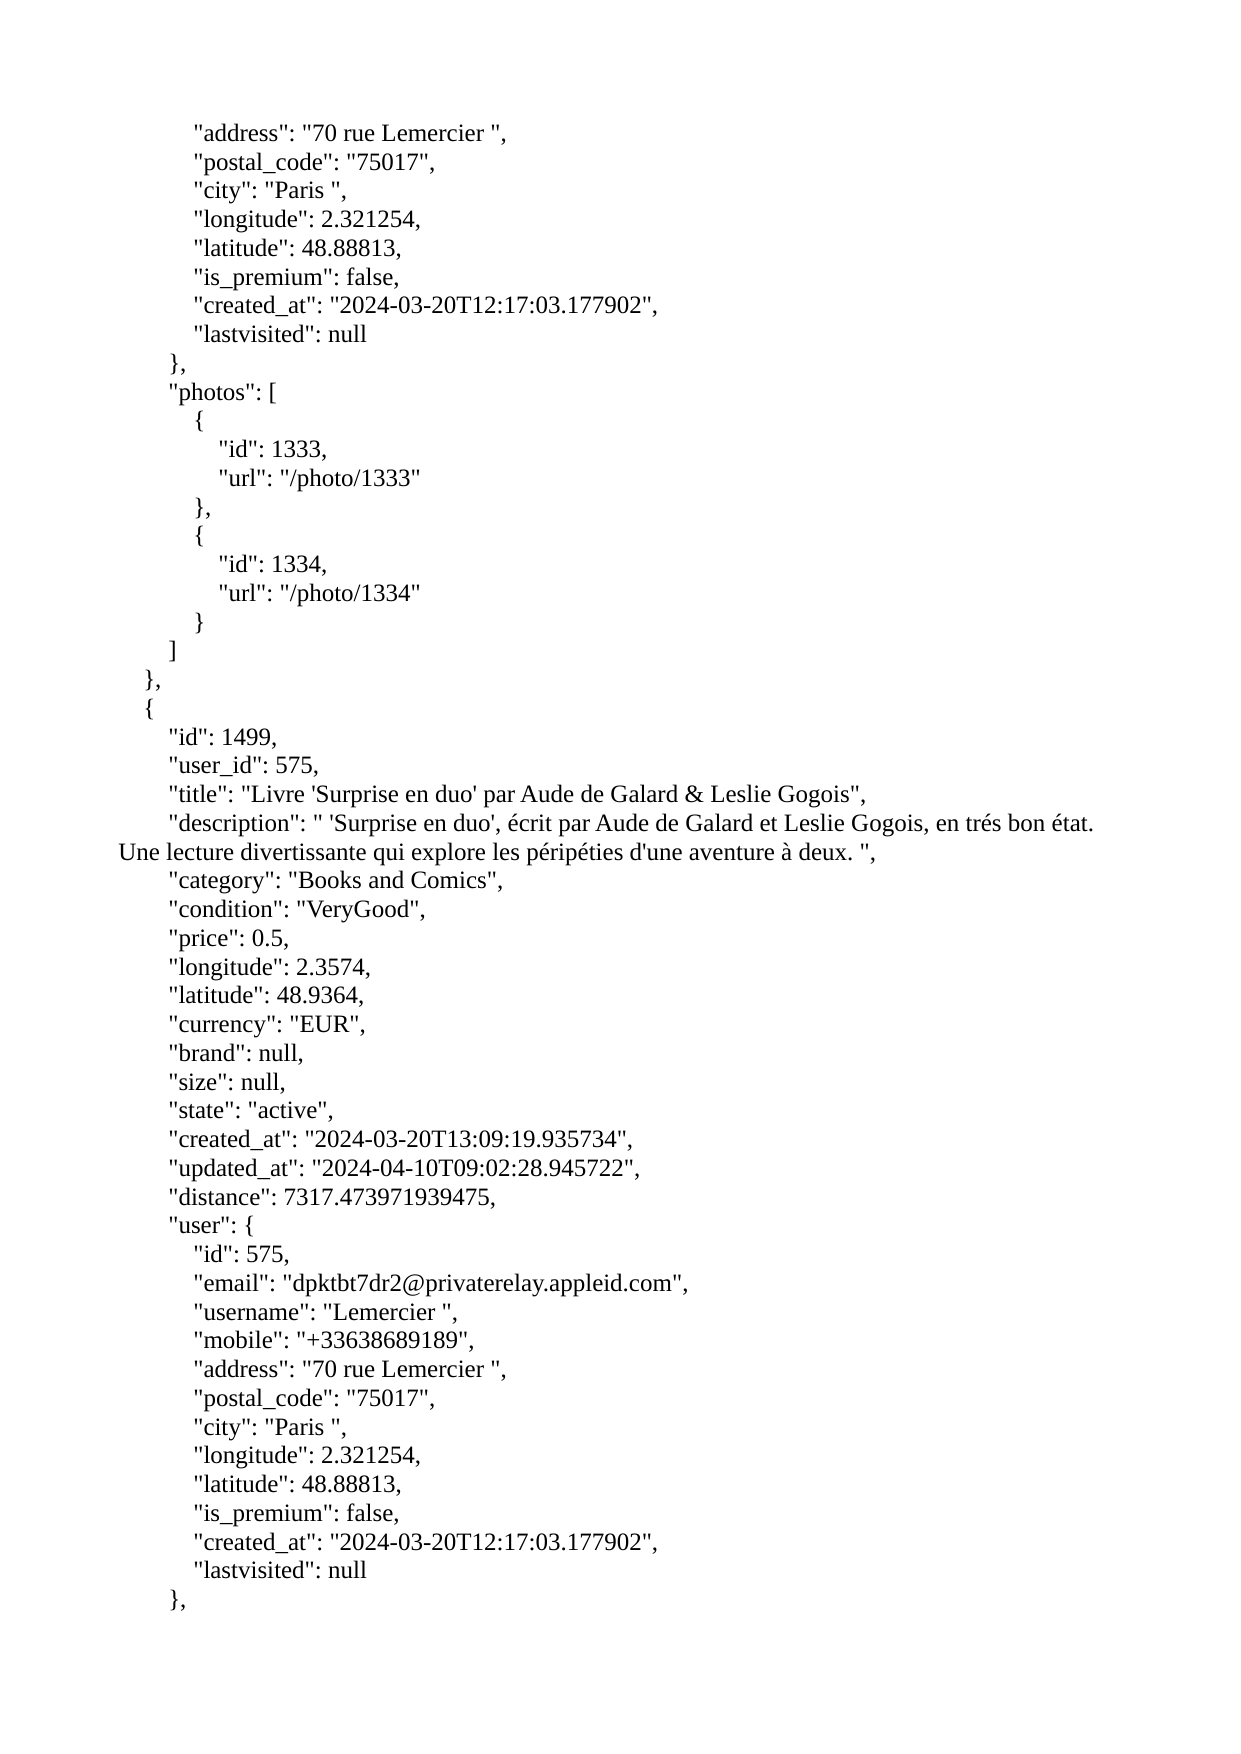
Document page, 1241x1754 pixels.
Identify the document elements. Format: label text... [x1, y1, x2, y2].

text "city": "Paris ", [118, 176, 1122, 204]
text }, [118, 1584, 1122, 1613]
text "longitude": 2.321254, [118, 204, 1122, 233]
text "created_at": "2024-03-20T12:17:03.177902", [118, 291, 1122, 319]
text "url": "/photo/1333" [118, 463, 1122, 492]
text "created_at": "2024-03-20T12:17:03.177902", [118, 1527, 1122, 1556]
text "address": "70 rue Lemercier ", [118, 118, 1122, 147]
text "distance": 7317.473971939475, [118, 1182, 1122, 1211]
text "username": "Lemercier ", [118, 1297, 1122, 1326]
text "category": "Books and Comics", [118, 866, 1122, 894]
text "description": " 'Surprise en duo', écrit par Aude de Galard et Leslie Gogois, en trés bon état. Une lecture divertissante qui explore les péripéties d'une aventure à deux. ", [118, 808, 1122, 866]
text "lastvisited": null [118, 319, 1122, 348]
text "created_at": "2024-03-20T13:09:19.935734", [118, 1124, 1122, 1153]
text { [118, 521, 1122, 549]
text "latitude": 48.88813, [118, 233, 1122, 262]
text "currency": "EUR", [118, 1009, 1122, 1038]
text "url": "/photo/1334" [118, 578, 1122, 607]
text ] [118, 636, 1122, 664]
text { [118, 406, 1122, 434]
text }, [118, 348, 1122, 377]
text "address": "70 rue Lemercier ", [118, 1354, 1122, 1383]
text { [118, 693, 1122, 722]
text "photos": [ [118, 377, 1122, 406]
text "postal_code": "75017", [118, 1383, 1122, 1412]
text "id": 1334, [118, 549, 1122, 578]
text "city": "Paris ", [118, 1412, 1122, 1441]
text "latitude": 48.9364, [118, 981, 1122, 1009]
text "longitude": 2.3574, [118, 952, 1122, 981]
text "is_premium": false, [118, 1498, 1122, 1527]
text "latitude": 48.88813, [118, 1469, 1122, 1498]
text "size": null, [118, 1067, 1122, 1096]
text "brand": null, [118, 1038, 1122, 1067]
text "condition": "VeryGood", [118, 894, 1122, 923]
text "postal_code": "75017", [118, 147, 1122, 176]
text "user": { [118, 1211, 1122, 1239]
text "id": 575, [118, 1239, 1122, 1268]
text "price": 0.5, [118, 923, 1122, 952]
text "is_premium": false, [118, 262, 1122, 291]
text }, [118, 492, 1122, 521]
text "mobile": "+33638689189", [118, 1326, 1122, 1354]
text "email": "dpktbt7dr2@privaterelay.appleid.com", [118, 1268, 1122, 1297]
text "lastvisited": null [118, 1556, 1122, 1584]
text "longitude": 2.321254, [118, 1441, 1122, 1469]
text "id": 1499, [118, 722, 1122, 751]
text "title": "Livre 'Surprise en duo' par Aude de Galard & Leslie Gogois", [118, 779, 1122, 808]
text "updated_at": "2024-04-10T09:02:28.945722", [118, 1153, 1122, 1182]
text }, [118, 664, 1122, 693]
text "id": 1333, [118, 434, 1122, 463]
text "user_id": 575, [118, 751, 1122, 779]
text } [118, 607, 1122, 636]
text "state": "active", [118, 1096, 1122, 1124]
